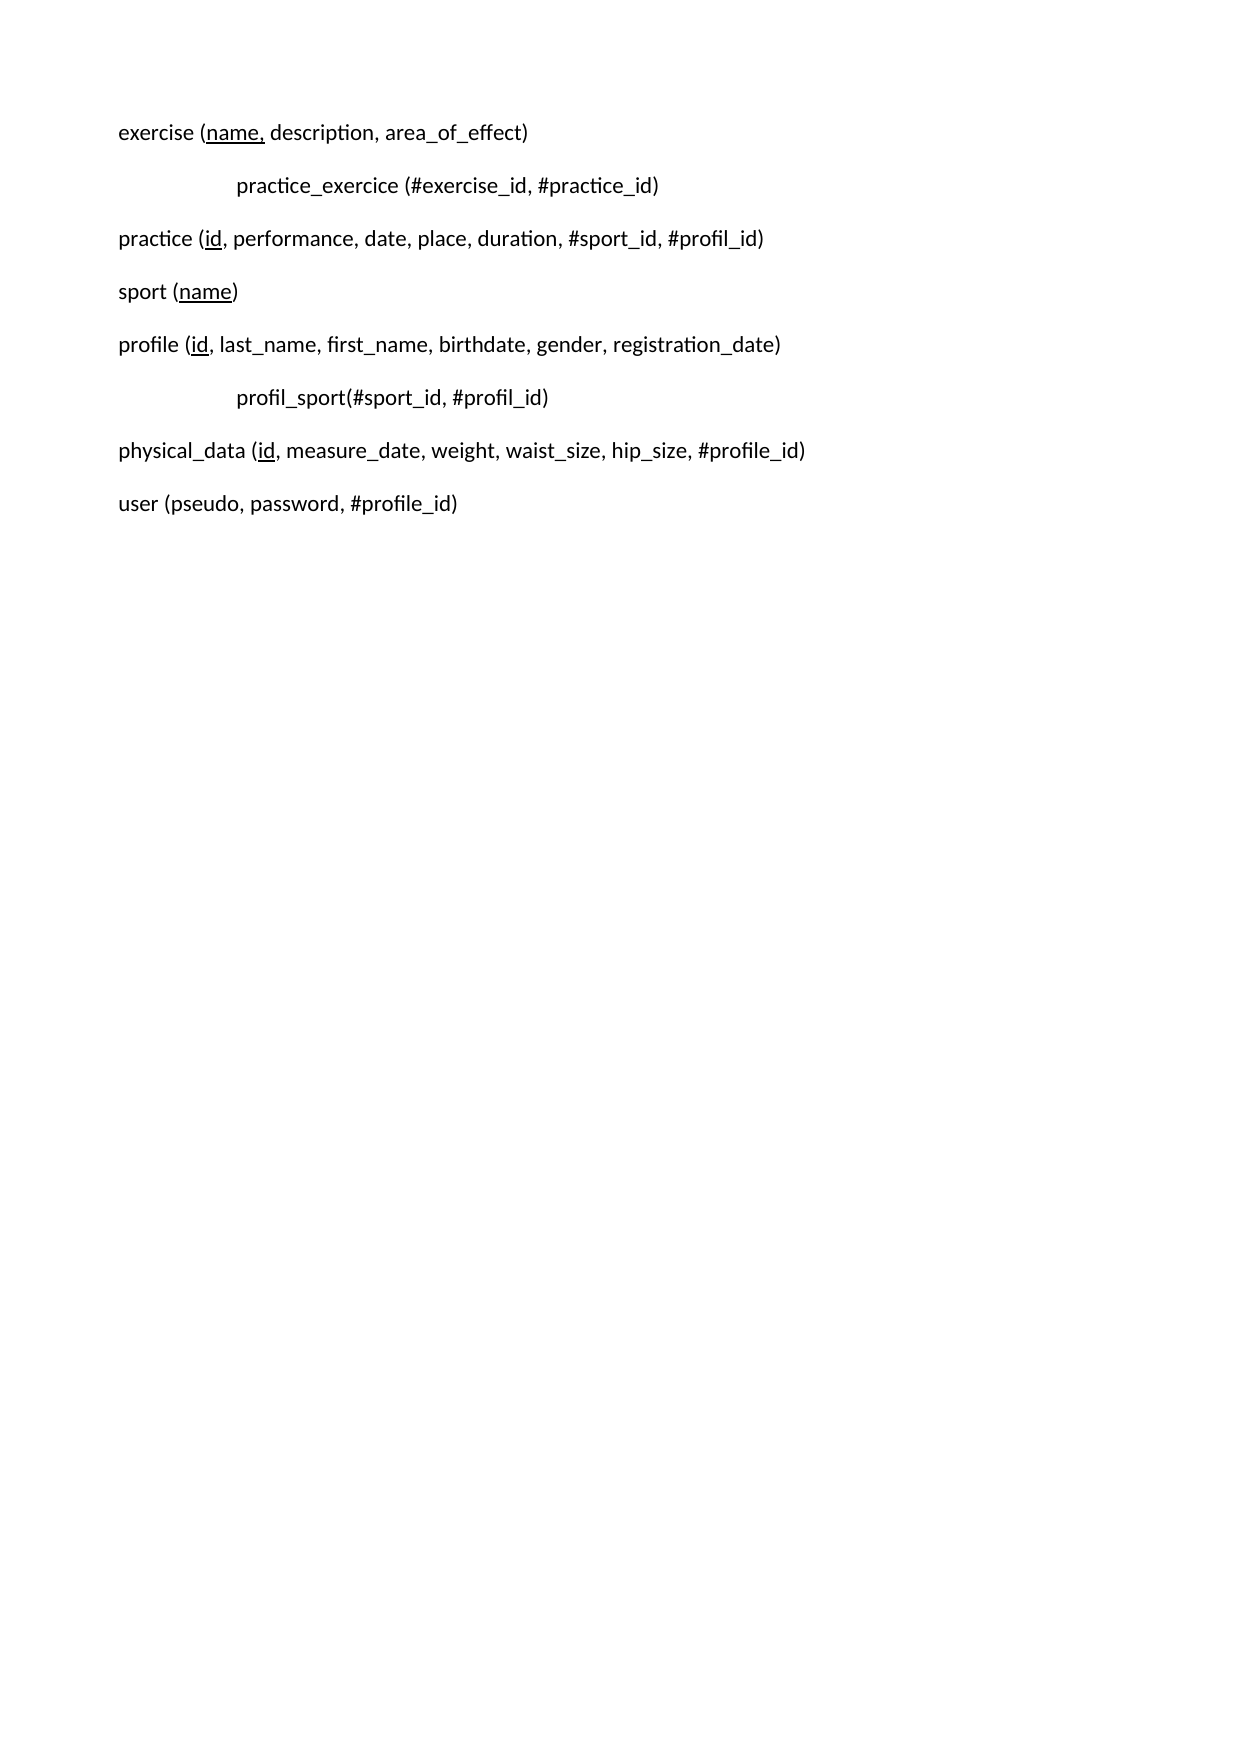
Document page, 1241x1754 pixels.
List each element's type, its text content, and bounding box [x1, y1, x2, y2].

text user (pseudo, password, #profile_id) [118, 489, 1122, 517]
text exercise (name, description, area_of_effect) [118, 118, 1122, 146]
text profile (id, last_name, first_name, birthdate, gender, registration_date) [118, 330, 1122, 358]
text practice (id, performance, date, place, duration, #sport_id, #profil_id) [118, 224, 1122, 252]
text practice_exercice (#exercise_id, #practice_id) [118, 171, 1122, 199]
text physical_data (id, measure_date, weight, waist_size, hip_size, #profile_id) [118, 436, 1122, 464]
text sport (name) [118, 277, 1122, 305]
text profil_sport(#sport_id, #profil_id) [118, 383, 1122, 411]
